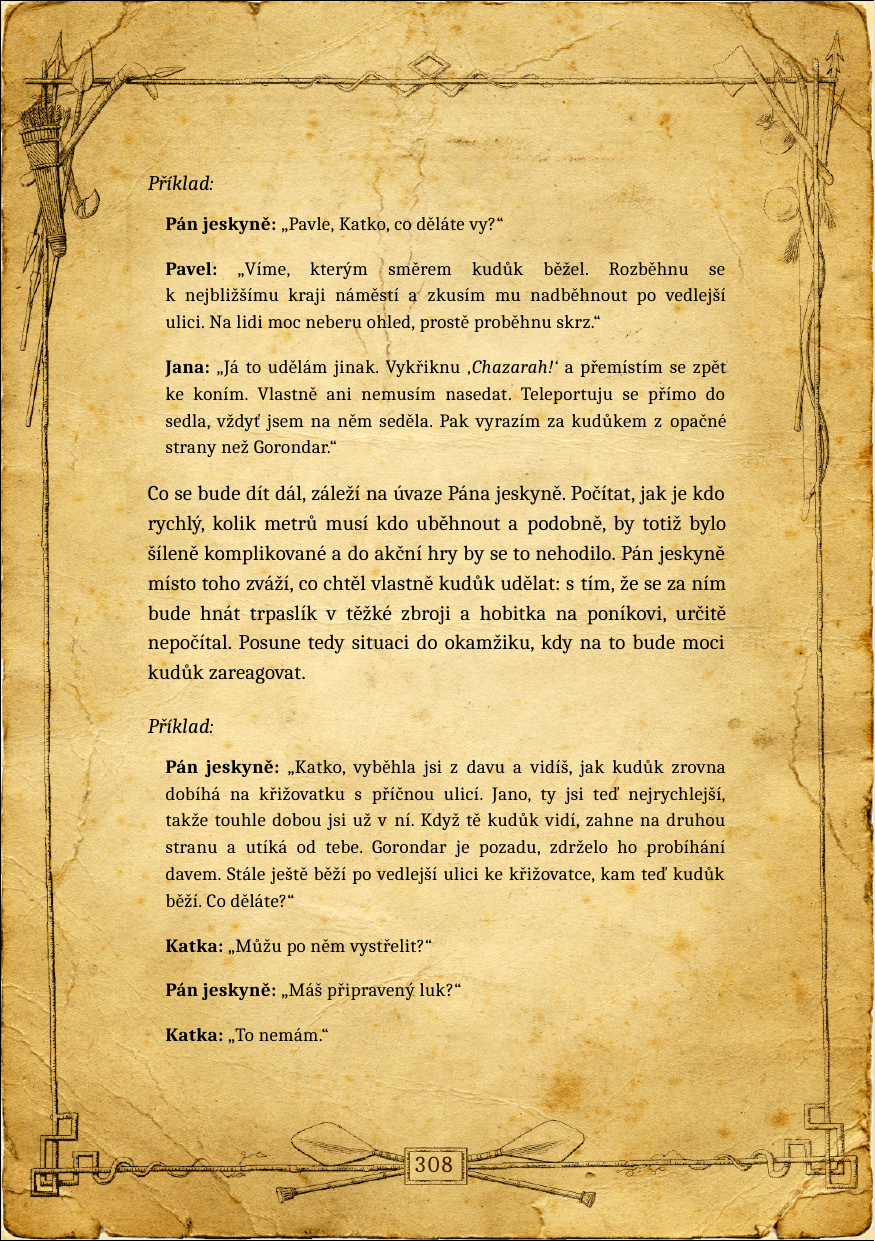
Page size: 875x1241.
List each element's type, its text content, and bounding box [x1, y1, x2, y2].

text Jana: „Já to udělám jinak. Vykřiknu ‚Chazarah!‘ a⁠ přemístím se zpět ke koním. Vlastně ani nemusím nasedat. Teleportuju se přímo do sedla, vždyť jsem na něm seděla. Pak vyrazím za kudůkem z⁠ opačné strany než Gorondar.“ [165, 356, 726, 458]
text Pavel: „Víme, kterým směrem kudůk běžel. Rozběhnu se k⁠ nejbližšímu kraji náměstí a⁠ zkusím mu nadběhnout po vedlejší ulici. Na lidi moc neberu ohled, prostě proběhnu skrz.“ [165, 258, 726, 333]
text Pán jeskyně: „Máš připravený luk?“ [165, 980, 726, 1001]
text Příklad: [148, 172, 726, 196]
text Katka: „To nemám.“ [165, 1024, 726, 1046]
text Pán jeskyně: „Pavle, Katko, co děláte vy?“ [165, 213, 726, 235]
text Pán jeskyně: „Katko, vyběhla jsi z⁠ davu a⁠ vidíš, jak kudůk zrovna dobíhá na křižovatku s⁠ příčnou ulicí. Jano, ty jsi teď nejrychlejší, takže touhle dobou jsi už v⁠ ní. Když tě kudůk vidí, zahne na druhou stranu a⁠ utíká od tebe. Gorondar je pozadu, zdrželo ho probíhání davem. Stále ještě běží po vedlejší ulici ke křižovatce, kam teď kudůk běží. Co děláte?“ [165, 756, 726, 912]
picture [1, 1, 874, 1240]
text Katka: „Můžu po něm vystřelit?“ [165, 935, 726, 957]
text Příklad: [148, 714, 726, 738]
text Co se bude dít dál, záleží na úvaze Pána jeskyně. Počítat, jak je kdo rychlý, kolik metrů musí kdo uběhnout a⁠ podobně, by totiž bylo šíleně komplikované a⁠ do akční hry by se to nehodilo. Pán jeskyně místo toho zváží, co chtěl vlastně kudůk udělat: s⁠ tím, že se za ním bude hnát trpaslík v⁠ těžké zbroji a⁠ hobitka na poníkovi, určitě nepočítal. Posune tedy situaci do okamžiku, kdy na to bude moci kudůk zareagovat. [148, 482, 726, 685]
